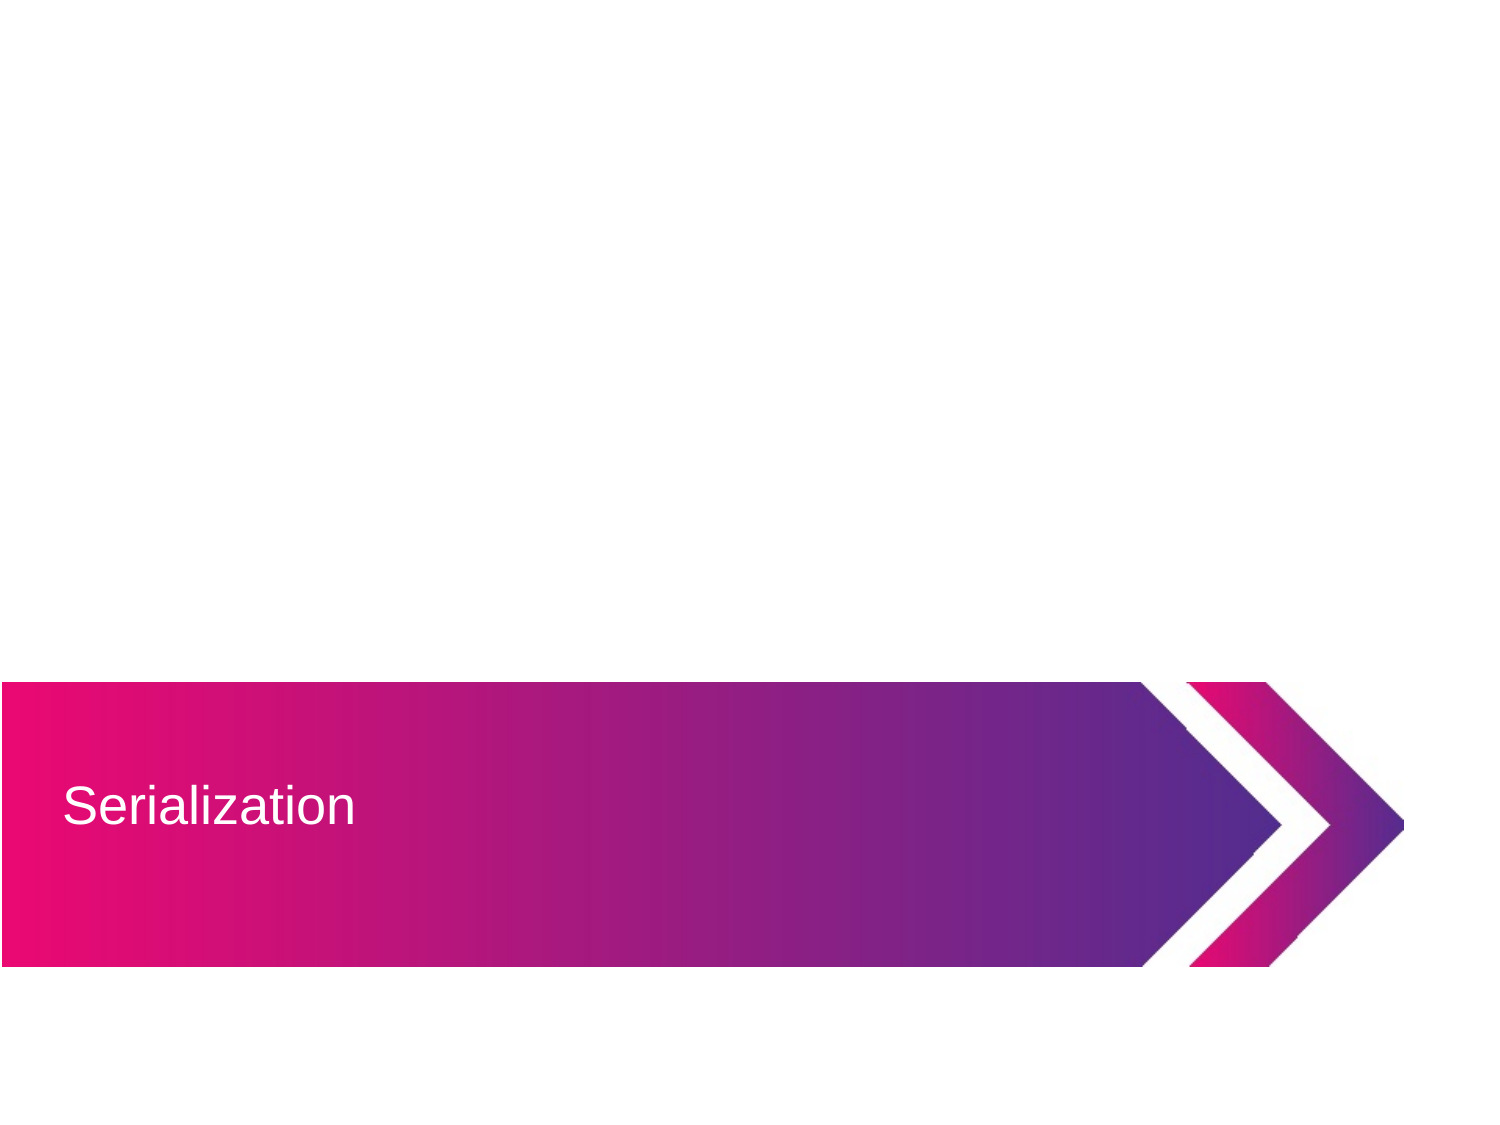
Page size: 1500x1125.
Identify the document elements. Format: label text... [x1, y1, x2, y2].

text_box Serialization [47, 767, 934, 844]
picture [2, 682, 1404, 967]
